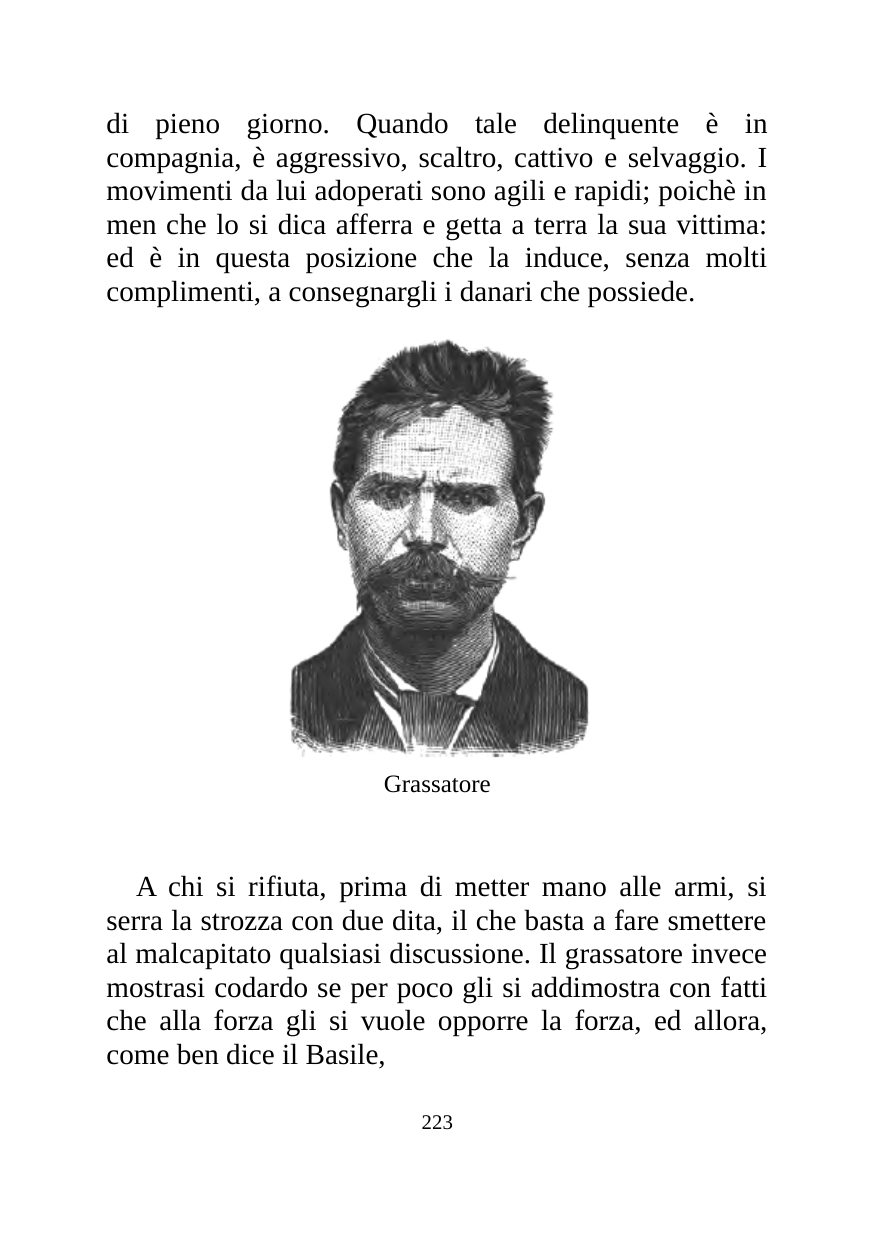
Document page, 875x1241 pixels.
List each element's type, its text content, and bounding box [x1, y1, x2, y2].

text A chi si rifiuta, prima di metter mano alle armi, si serra la strozza con due dita, il che basta a fare smettere al malcapitato qualsiasi discussione. Il grassatore invece mostrasi codardo se per poco gli si addimostra con fatti che alla forza gli si vuole opporre la forza, ed allora, come ben dice il Basile, [106, 307, 768, 1071]
text Grassatore [201, 769, 673, 797]
text di pieno giorno. Quando tale delinquente è in compagnia, è aggressivo, scaltro, cattivo e selvaggio. I movimenti da lui adoperati sono agili e rapidi; poichè in men che lo si dica afferra e getta a terra la sua vittima: ed è in questa posizione che la induce, senza molti complimenti, a consegnargli i danari che possiede. [106, 106, 768, 307]
picture [271, 319, 603, 769]
